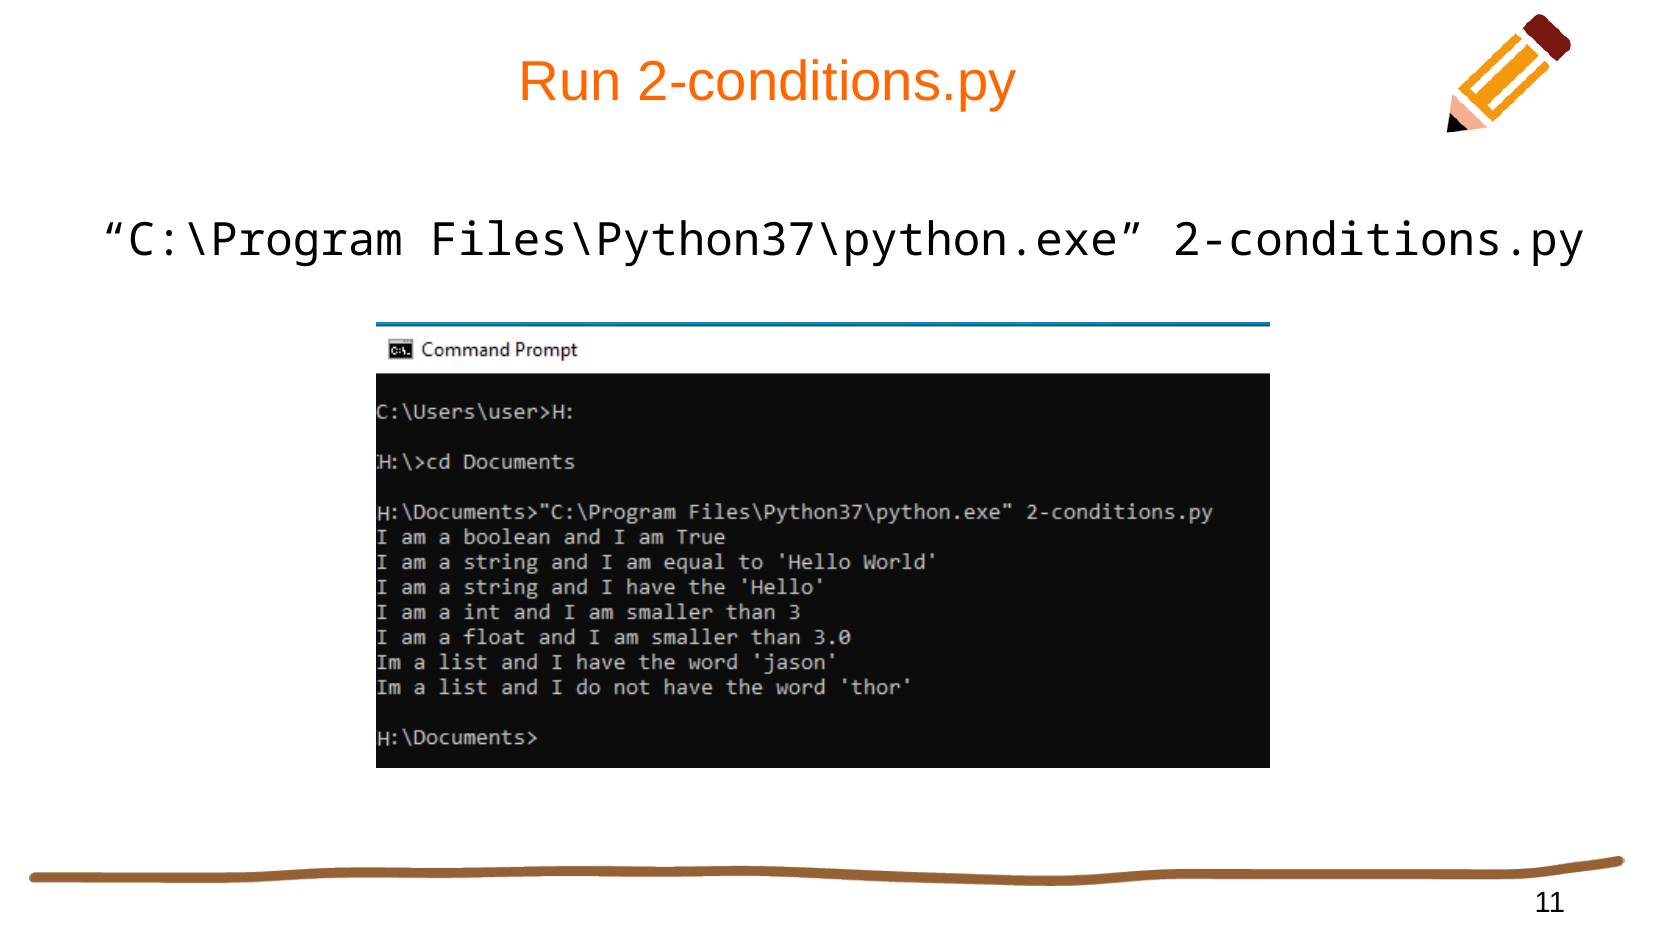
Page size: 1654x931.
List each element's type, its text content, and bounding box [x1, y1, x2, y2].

list “C:\Program Files\Python37\python.exe” 2-conditions.py [29, 206, 1625, 414]
title Run 2-conditions.py [88, 29, 1447, 133]
picture [1446, 14, 1571, 133]
picture [29, 856, 1625, 886]
picture [376, 322, 1270, 768]
